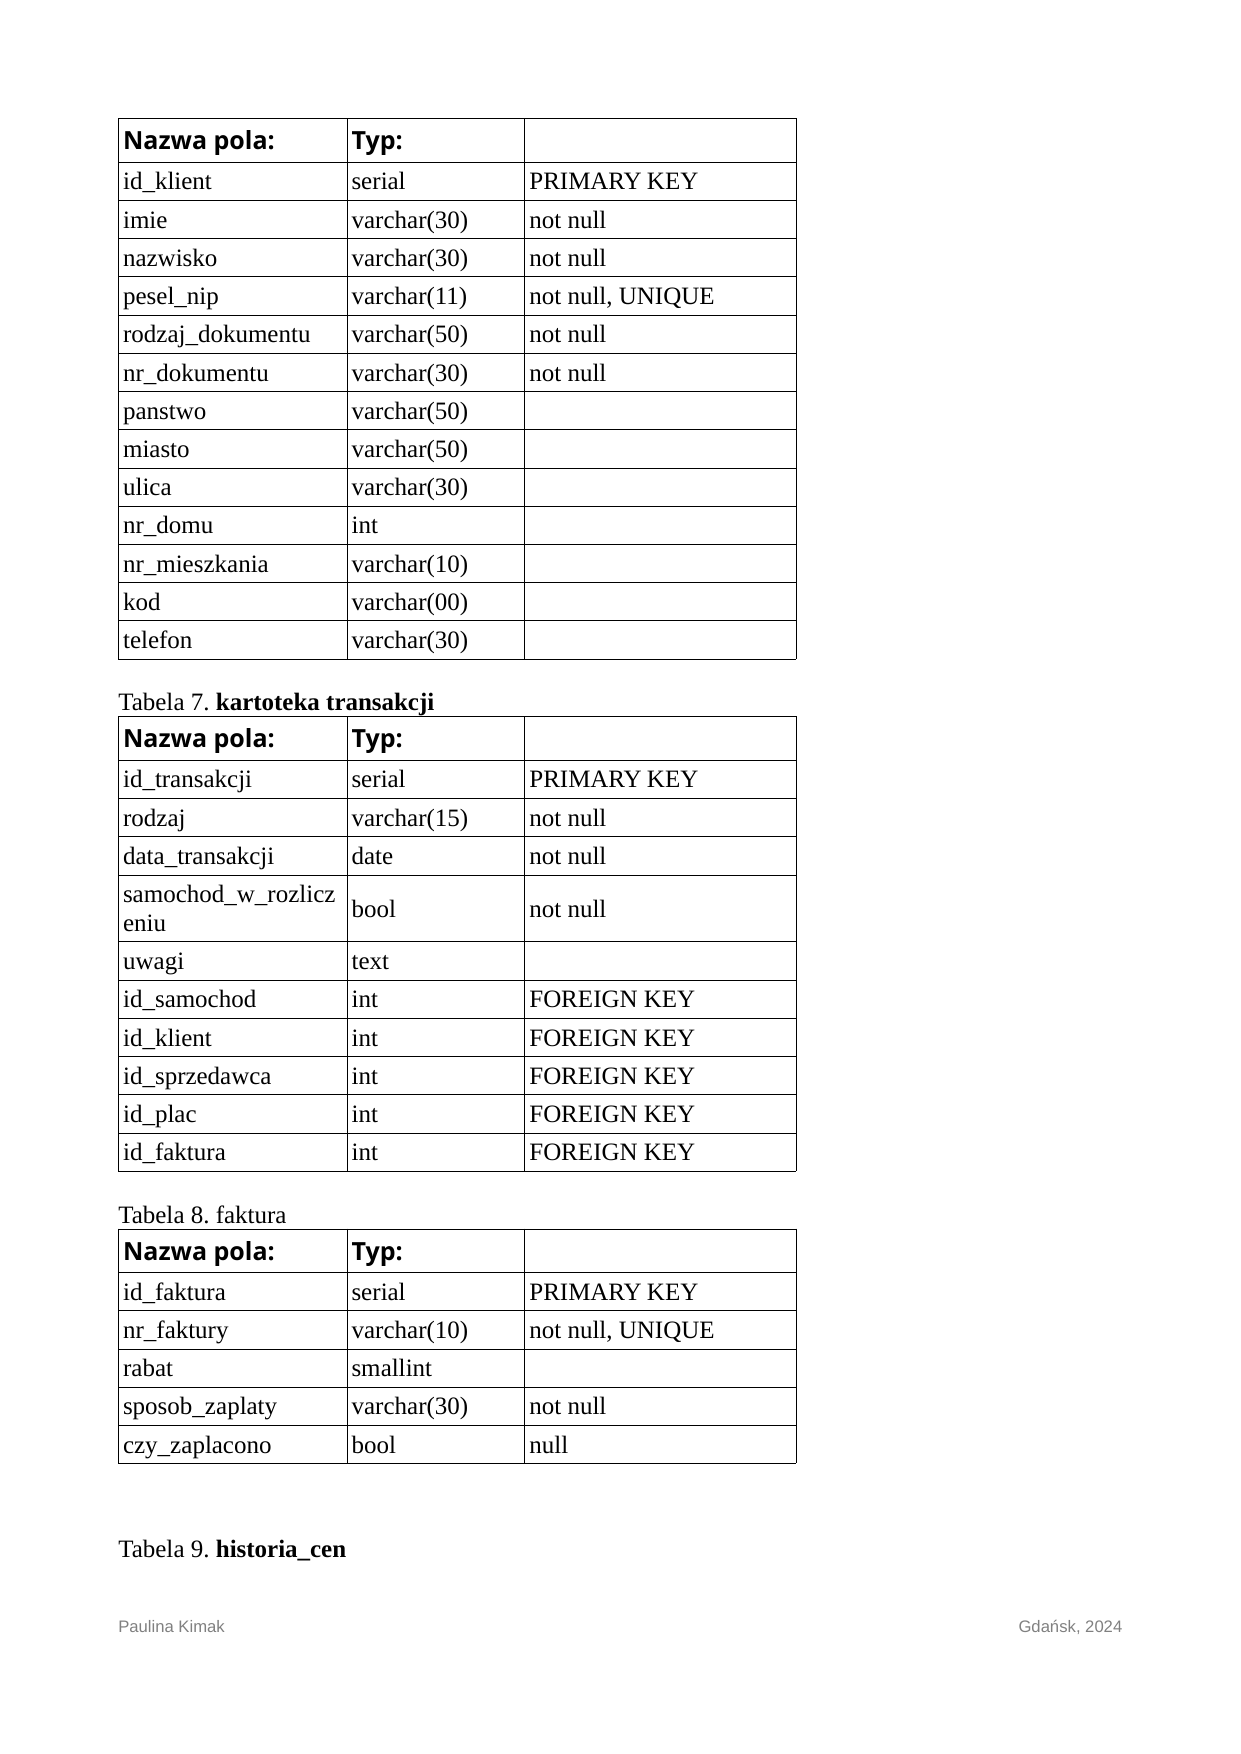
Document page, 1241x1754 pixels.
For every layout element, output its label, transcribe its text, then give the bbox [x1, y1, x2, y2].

table_header Nazwa pola: [119, 119, 347, 162]
table_cell id_sprzedawca [119, 1057, 347, 1094]
table_cell varchar(50) [348, 430, 524, 467]
table_cell [525, 392, 796, 429]
table_cell varchar(10) [348, 545, 524, 582]
table_cell czy_zaplacono [119, 1426, 347, 1463]
table_header [525, 1230, 796, 1272]
table_cell int [348, 1057, 524, 1094]
table_cell serial [348, 761, 524, 798]
table_cell varchar(11) [348, 277, 524, 314]
table_cell pesel_nip [119, 277, 347, 314]
table_cell not null [525, 316, 796, 353]
table_header Typ: [348, 1230, 524, 1272]
table_cell varchar(30) [348, 469, 524, 506]
table_cell [525, 507, 796, 544]
table_cell kod [119, 583, 347, 620]
table_cell nr_mieszkania [119, 545, 347, 582]
table_header Typ: [348, 717, 524, 760]
table_cell null [525, 1426, 796, 1463]
table_cell varchar(30) [348, 239, 524, 276]
table_header Typ: [348, 119, 524, 162]
table_header Nazwa pola: [119, 717, 347, 760]
table_cell int [348, 1095, 524, 1133]
table_cell PRIMARY KEY [525, 1273, 796, 1310]
table_cell samochod_w_rozliczeniu [119, 876, 347, 941]
text Tabela 9. historia_cen [118, 1534, 1122, 1563]
table_cell serial [348, 163, 524, 200]
text Tabela 8. faktura [118, 1200, 1122, 1228]
table_cell [525, 583, 796, 620]
table_cell FOREIGN KEY [525, 1019, 796, 1056]
table_cell rabat [119, 1350, 347, 1387]
table_header [525, 717, 796, 760]
text Tabela 7. kartoteka transakcji [118, 687, 1122, 716]
table_cell not null [525, 799, 796, 836]
table_header Nazwa pola: [119, 1230, 347, 1272]
table_cell rodzaj [119, 799, 347, 836]
table_cell PRIMARY KEY [525, 163, 796, 200]
table_cell panstwo [119, 392, 347, 429]
table_cell varchar(30) [348, 201, 524, 238]
table_cell not null [525, 1388, 796, 1425]
table_cell varchar(15) [348, 799, 524, 836]
table_cell id_samochod [119, 981, 347, 1018]
table_cell serial [348, 1273, 524, 1310]
table_cell text [348, 942, 524, 980]
table_cell id_transakcji [119, 761, 347, 798]
table_cell [525, 942, 796, 980]
table_cell miasto [119, 430, 347, 467]
table_cell [525, 430, 796, 467]
table_cell [525, 469, 796, 506]
table_cell FOREIGN KEY [525, 1095, 796, 1133]
table_cell not null [525, 201, 796, 238]
table_cell [525, 1350, 796, 1387]
table_cell PRIMARY KEY [525, 761, 796, 798]
table_cell not null [525, 876, 796, 941]
table_cell int [348, 981, 524, 1018]
table_cell varchar(30) [348, 1388, 524, 1425]
table_cell ulica [119, 469, 347, 506]
table_cell FOREIGN KEY [525, 1057, 796, 1094]
table_cell not null, UNIQUE [525, 1311, 796, 1348]
table_header [525, 119, 796, 162]
table_cell imie [119, 201, 347, 238]
table_cell not null [525, 354, 796, 391]
table_cell [525, 545, 796, 582]
table_cell varchar(30) [348, 621, 524, 659]
table_cell varchar(10) [348, 1311, 524, 1348]
table_cell FOREIGN KEY [525, 1134, 796, 1171]
table_cell varchar(00) [348, 583, 524, 620]
table_cell bool [348, 876, 524, 941]
table_cell date [348, 837, 524, 874]
table_cell id_faktura [119, 1134, 347, 1171]
table_cell not null [525, 837, 796, 874]
table_cell rodzaj_dokumentu [119, 316, 347, 353]
table_cell id_faktura [119, 1273, 347, 1310]
table_cell nr_domu [119, 507, 347, 544]
table_cell smallint [348, 1350, 524, 1387]
table_cell not null [525, 239, 796, 276]
table_cell varchar(50) [348, 392, 524, 429]
table_cell not null, UNIQUE [525, 277, 796, 314]
table_cell varchar(30) [348, 354, 524, 391]
table_cell varchar(50) [348, 316, 524, 353]
table_cell bool [348, 1426, 524, 1463]
table_cell [525, 621, 796, 659]
table_cell nr_dokumentu [119, 354, 347, 391]
table_cell int [348, 1134, 524, 1171]
table_cell id_plac [119, 1095, 347, 1133]
table_cell sposob_zaplaty [119, 1388, 347, 1425]
table_cell data_transakcji [119, 837, 347, 874]
table_cell nr_faktury [119, 1311, 347, 1348]
table_cell id_klient [119, 163, 347, 200]
table_cell FOREIGN KEY [525, 981, 796, 1018]
table_cell int [348, 507, 524, 544]
table_cell int [348, 1019, 524, 1056]
table_cell telefon [119, 621, 347, 659]
table_cell uwagi [119, 942, 347, 980]
table_cell id_klient [119, 1019, 347, 1056]
table_cell nazwisko [119, 239, 347, 276]
